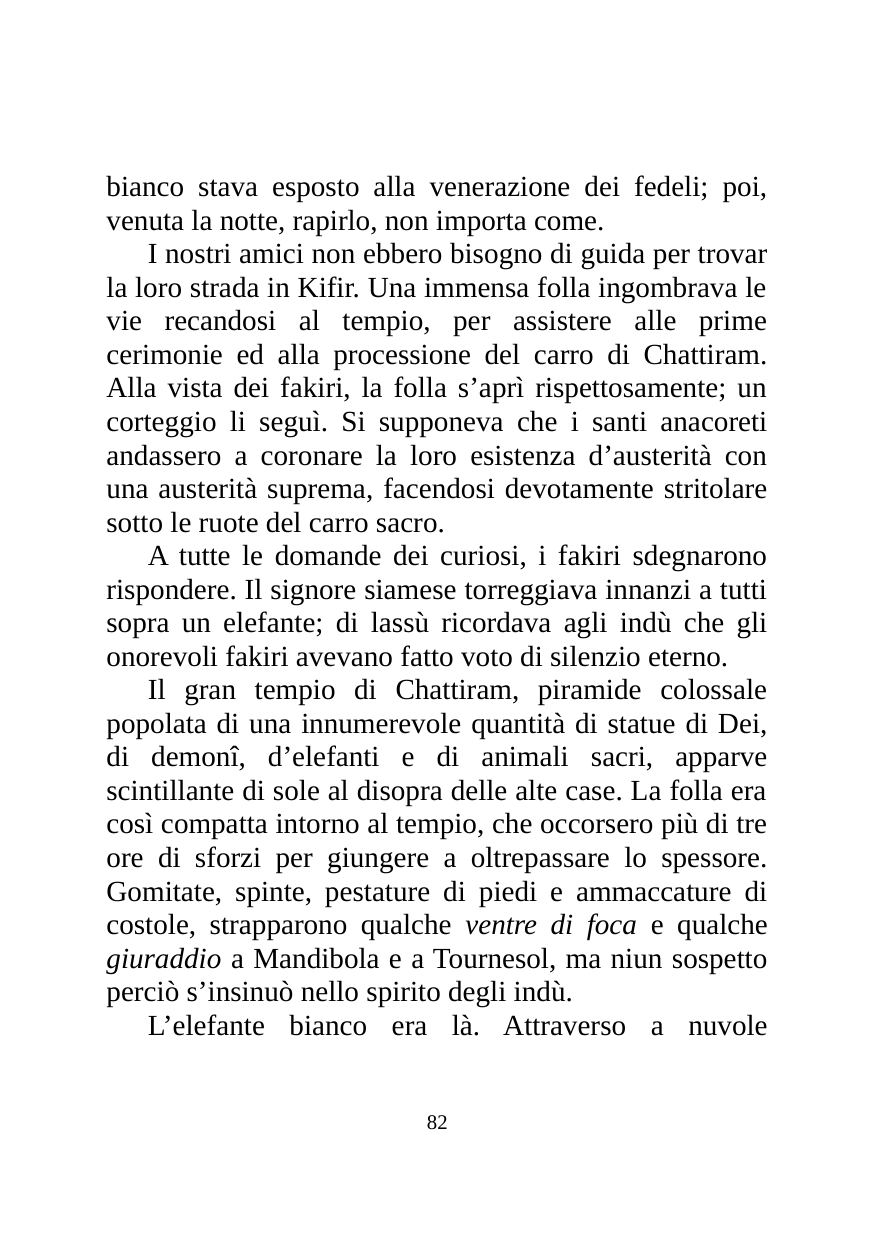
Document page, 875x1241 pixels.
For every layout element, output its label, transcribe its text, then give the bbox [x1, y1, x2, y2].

text I nostri amici non ebbero bisogno di guida per trovar la loro strada in Kifir. Una immensa folla ingombrava le vie recandosi al tempio, per assistere alle prime cerimonie ed alla processione del carro di Chattiram. Alla vista dei fakiri, la folla s’aprì rispettosamente; un corteggio li seguì. Si supponeva che i santi anacoreti andassero a coronare la loro esistenza d’austerità con una austerità suprema, facendosi devotamente stritolare sotto le ruote del carro sacro. [106, 236, 768, 538]
text bianco stava esposto alla venerazione dei fedeli; poi, venuta la notte, rapirlo, non importa come. [106, 169, 768, 236]
text Il gran tempio di Chattiram, piramide colossale popolata di una innumerevole quantità di statue di Dei, di demonî, d’elefanti e di animali sacri, apparve scintillante di sole al disopra delle alte case. La folla era così compatta intorno al tempio, che occorsero più di tre ore di sforzi per giungere a oltrepassare lo spessore. Gomitate, spinte, pestature di piedi e ammaccature di costole, strapparono qualche ventre di foca e qualche giuraddio a Mandibola e a Tournesol, ma niun sospetto perciò s’insinuò nello spirito degli indù. [106, 672, 768, 1008]
text A tutte le domande dei curiosi, i fakiri sdegnarono rispondere. Il signore siamese torreggiava innanzi a tutti sopra un elefante; di lassù ricordava agli indù che gli onorevoli fakiri avevano fatto voto di silenzio eterno. [106, 538, 768, 672]
text L’elefante bianco era là. Attraverso a nuvole [106, 1008, 768, 1041]
